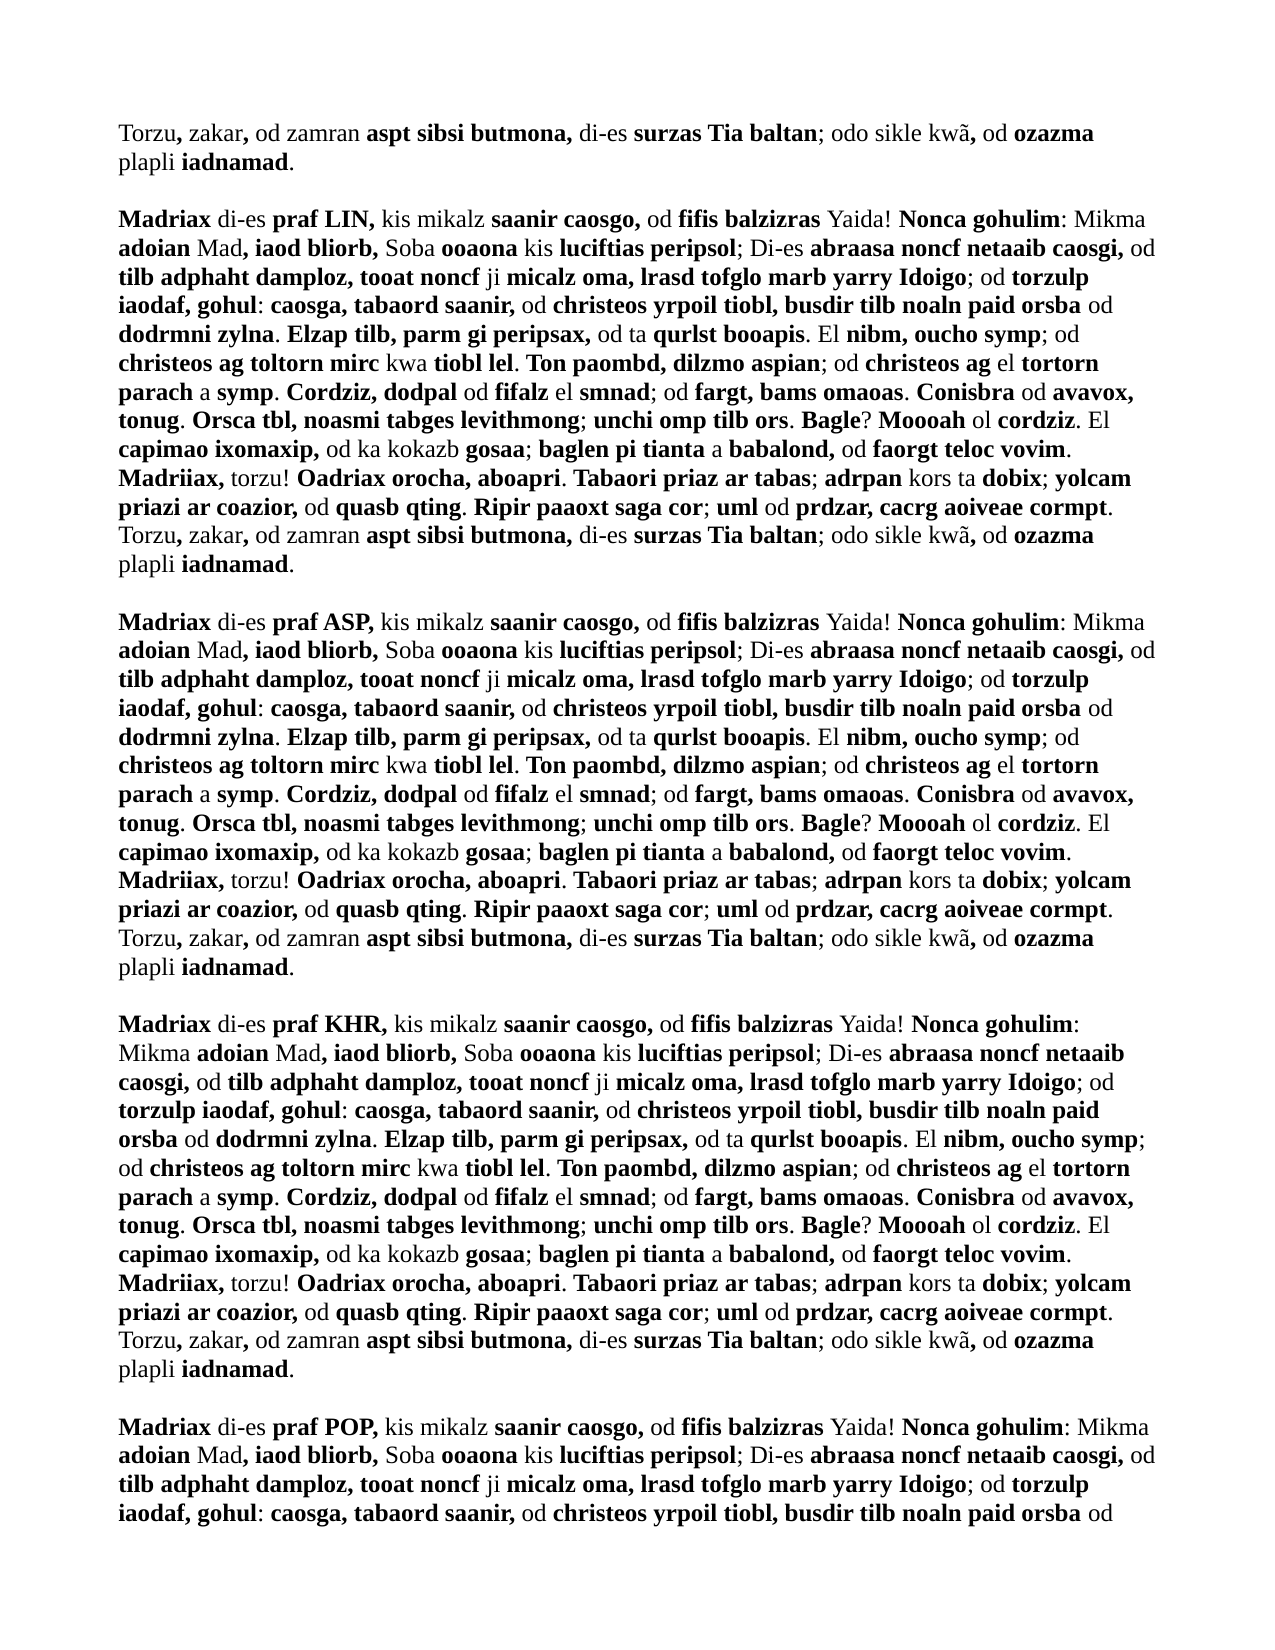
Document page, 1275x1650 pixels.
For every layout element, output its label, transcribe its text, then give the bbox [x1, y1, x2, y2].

text Madriax di-es praf POP, kis mikalz saanir caosgo, od fifis balzizras Yaida! Nonca gohulim: Mikma adoian Mad, iaod bliorb, Soba ooaona kis luciftias peripsol; Di-es abraasa noncf netaaib caosgi, od tilb adphaht damploz, tooat noncf ji micalz oma, lrasd tofglo marb yarry Idoigo; od torzulp iaodaf, gohul: caosga, tabaord saanir, od christeos yrpoil tiobl, busdir tilb noaln paid orsba od [118, 1412, 1157, 1527]
text Madriax di-es praf KHR, kis mikalz saanir caosgo, od fifis balzizras Yaida! Nonca gohulim: Mikma adoian Mad, iaod bliorb, Soba ooaona kis luciftias peripsol; Di-es abraasa noncf netaaib caosgi, od tilb adphaht damploz, tooat noncf ji micalz oma, lrasd tofglo marb yarry Idoigo; od torzulp iaodaf, gohul: caosga, tabaord saanir, od christeos yrpoil tiobl, busdir tilb noaln paid orsba od dodrmni zylna. Elzap tilb, parm gi peripsax, od ta qurlst booapis. El nibm, oucho symp; od christeos ag toltorn mirc kwa tiobl lel. Ton paombd, dilzmo aspian; od christeos ag el tortorn parach a symp. Cordziz, dodpal od fifalz el smnad; od fargt, bams omaoas. Conisbra od avavox, tonug. Orsca tbl, noasmi tabges levithmong; unchi omp tilb ors. Bagle? Moooah ol cordziz. El capimao ixomaxip, od ka kokazb gosaa; baglen pi tianta a babalond, od faorgt teloc vovim. Madriiax, torzu! Oadriax orocha, aboapri. Tabaori priaz ar tabas; adrpan kors ta dobix; yolcam priazi ar coazior, od quasb qting. Ripir paaoxt saga cor; uml od prdzar, cacrg aoiveae cormpt. Torzu, zakar, od zamran aspt sibsi butmona, di-es surzas Tia baltan; odo sikle kwã, od ozazma plapli iadnamad. [118, 1009, 1157, 1383]
text Madriax di-es praf LIN, kis mikalz saanir caosgo, od fifis balzizras Yaida! Nonca gohulim: Mikma adoian Mad, iaod bliorb, Soba ooaona kis luciftias peripsol; Di-es abraasa noncf netaaib caosgi, od tilb adphaht damploz, tooat noncf ji micalz oma, lrasd tofglo marb yarry Idoigo; od torzulp iaodaf, gohul: caosga, tabaord saanir, od christeos yrpoil tiobl, busdir tilb noaln paid orsba od dodrmni zylna. Elzap tilb, parm gi peripsax, od ta qurlst booapis. El nibm, oucho symp; od christeos ag toltorn mirc kwa tiobl lel. Ton paombd, dilzmo aspian; od christeos ag el tortorn parach a symp. Cordziz, dodpal od fifalz el smnad; od fargt, bams omaoas. Conisbra od avavox, tonug. Orsca tbl, noasmi tabges levithmong; unchi omp tilb ors. Bagle? Moooah ol cordziz. El capimao ixomaxip, od ka kokazb gosaa; baglen pi tianta a babalond, od faorgt teloc vovim. Madriiax, torzu! Oadriax orocha, aboapri. Tabaori priaz ar tabas; adrpan kors ta dobix; yolcam priazi ar coazior, od quasb qting. Ripir paaoxt saga cor; uml od prdzar, cacrg aoiveae cormpt. Torzu, zakar, od zamran aspt sibsi butmona, di-es surzas Tia baltan; odo sikle kwã, od ozazma plapli iadnamad. [118, 204, 1157, 578]
text Madriax di-es praf ASP, kis mikalz saanir caosgo, od fifis balzizras Yaida! Nonca gohulim: Mikma adoian Mad, iaod bliorb, Soba ooaona kis luciftias peripsol; Di-es abraasa noncf netaaib caosgi, od tilb adphaht damploz, tooat noncf ji micalz oma, lrasd tofglo marb yarry Idoigo; od torzulp iaodaf, gohul: caosga, tabaord saanir, od christeos yrpoil tiobl, busdir tilb noaln paid orsba od dodrmni zylna. Elzap tilb, parm gi peripsax, od ta qurlst booapis. El nibm, oucho symp; od christeos ag toltorn mirc kwa tiobl lel. Ton paombd, dilzmo aspian; od christeos ag el tortorn parach a symp. Cordziz, dodpal od fifalz el smnad; od fargt, bams omaoas. Conisbra od avavox, tonug. Orsca tbl, noasmi tabges levithmong; unchi omp tilb ors. Bagle? Moooah ol cordziz. El capimao ixomaxip, od ka kokazb gosaa; baglen pi tianta a babalond, od faorgt teloc vovim. Madriiax, torzu! Oadriax orocha, aboapri. Tabaori priaz ar tabas; adrpan kors ta dobix; yolcam priazi ar coazior, od quasb qting. Ripir paaoxt saga cor; uml od prdzar, cacrg aoiveae cormpt. Torzu, zakar, od zamran aspt sibsi butmona, di-es surzas Tia baltan; odo sikle kwã, od ozazma plapli iadnamad. [118, 607, 1157, 981]
text Torzu, zakar, od zamran aspt sibsi butmona, di-es surzas Tia baltan; odo sikle kwã, od ozazma plapli iadnamad. [118, 118, 1157, 176]
